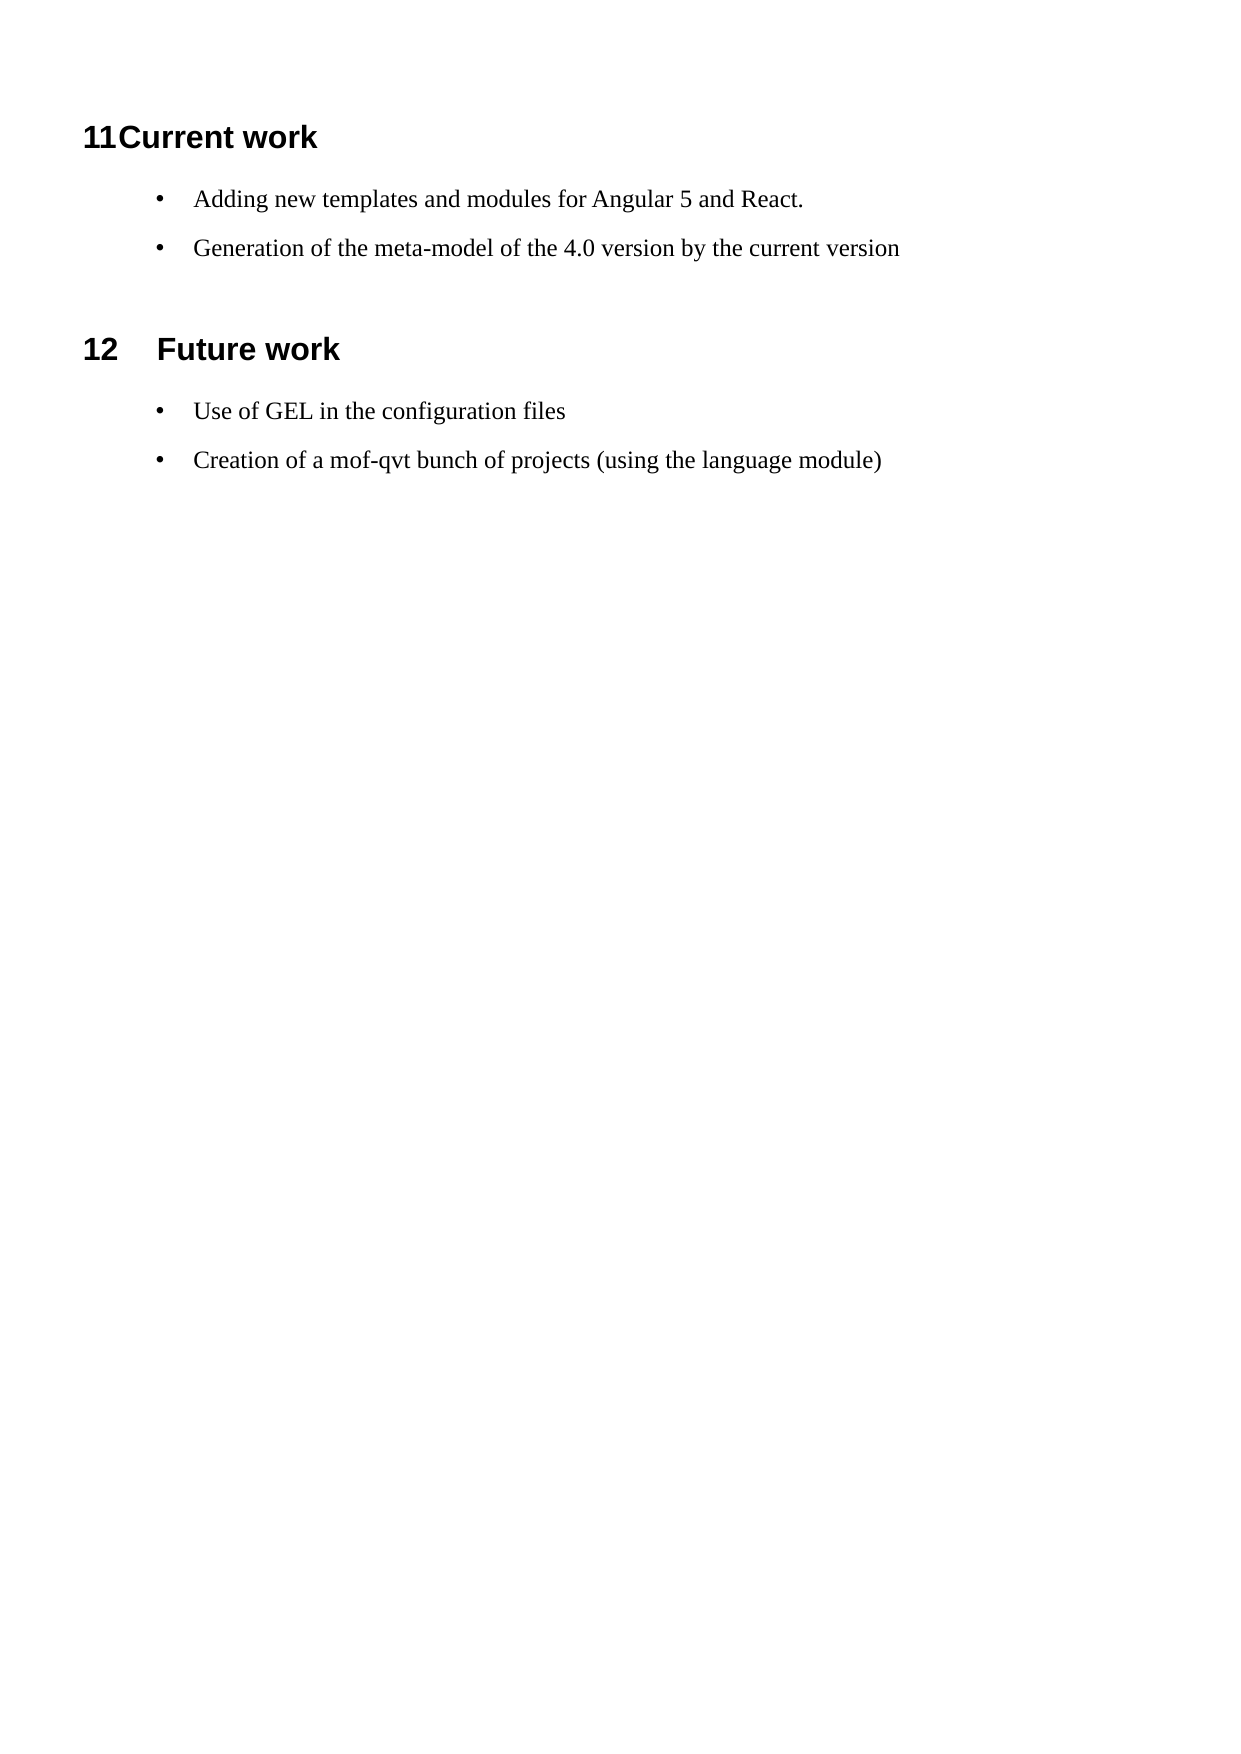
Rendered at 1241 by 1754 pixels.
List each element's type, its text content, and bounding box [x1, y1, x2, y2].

list Generation of the meta-model of the 4.0 version by the current version [156, 233, 1122, 262]
list Creation of a mof-qvt bunch of projects (using the language module) [156, 445, 1122, 474]
subtitle Current work [83, 118, 1122, 155]
list Use of GEL in the configuration files [156, 396, 1122, 425]
list Adding new templates and modules for Angular 5 and React. [156, 184, 1122, 213]
subtitle Future work [83, 330, 1122, 367]
